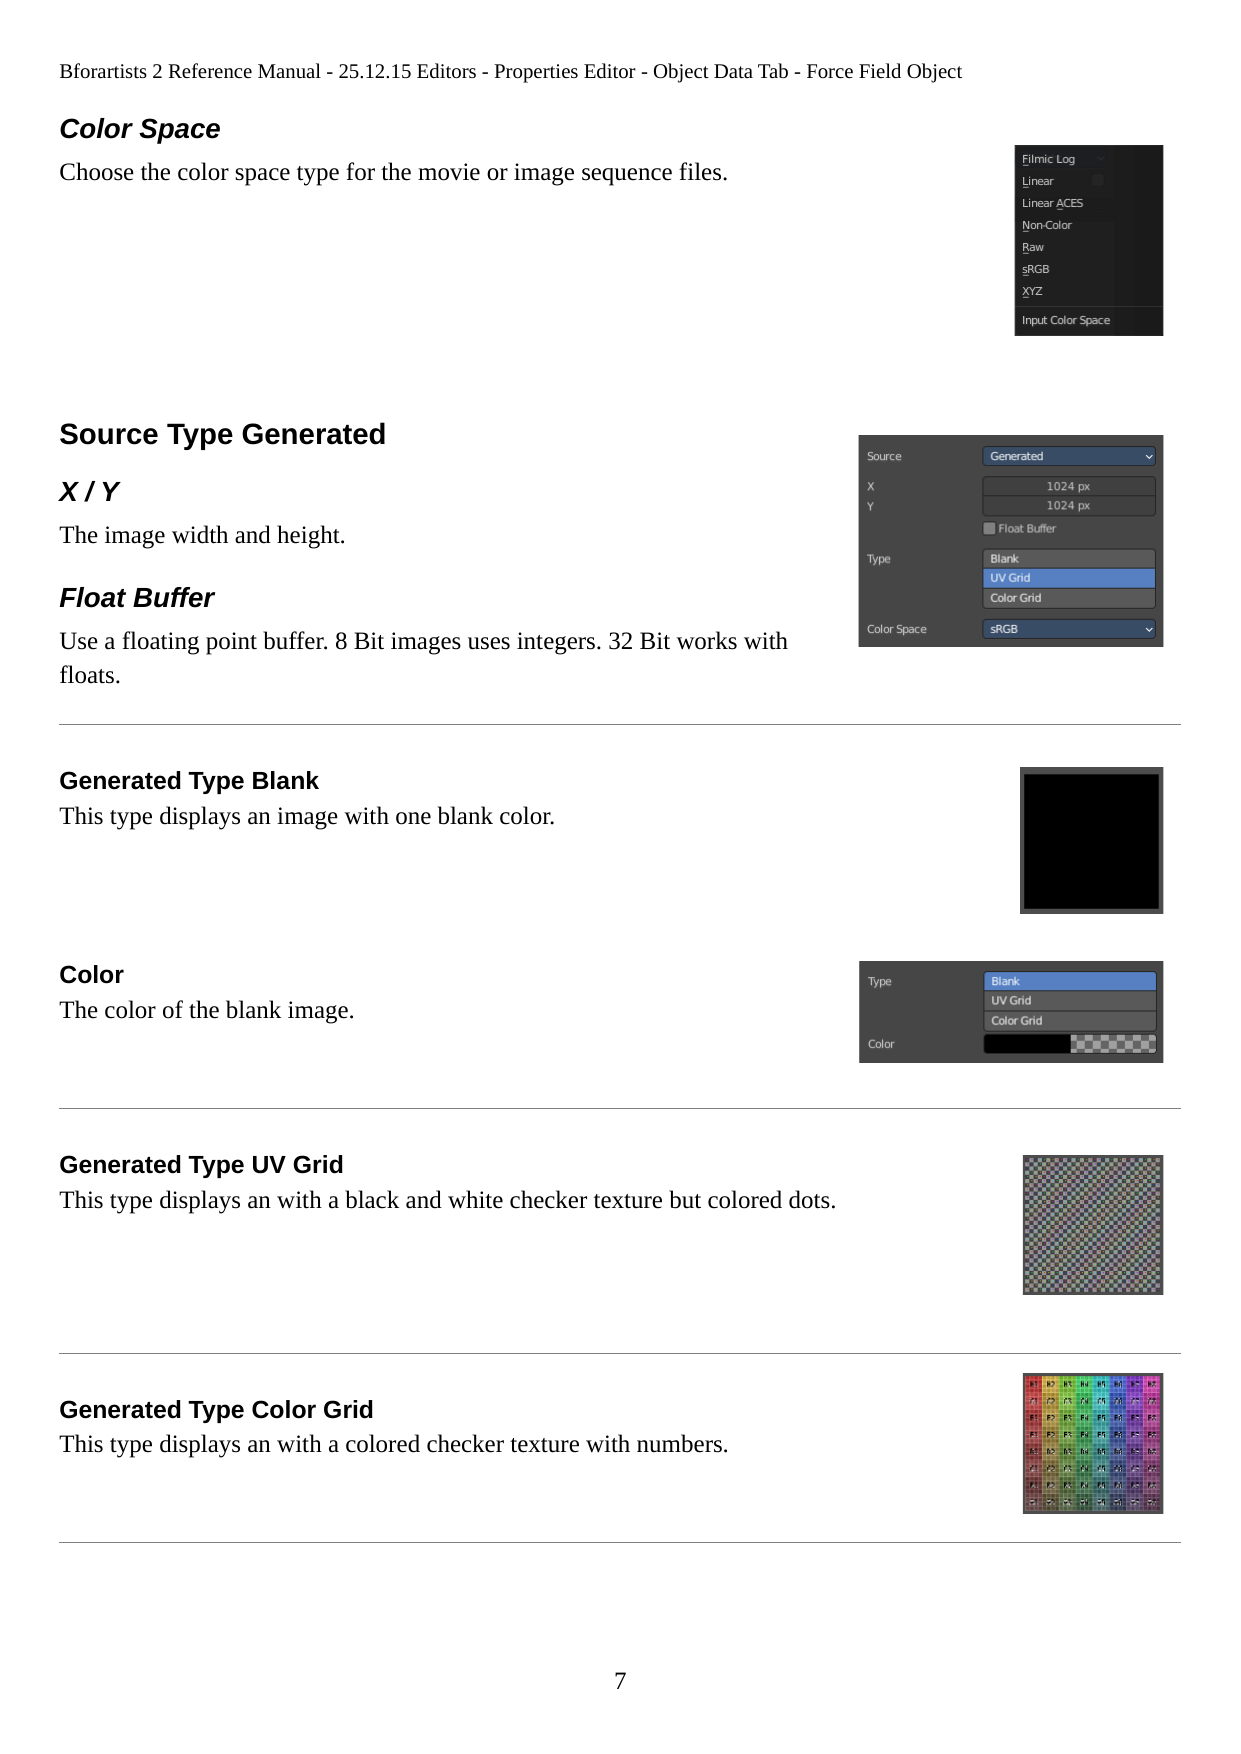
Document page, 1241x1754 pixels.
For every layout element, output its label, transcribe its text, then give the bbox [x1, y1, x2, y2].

subtitle [1164, 961, 1181, 989]
text This type displays an with a black and white checker texture but colored dots. [59, 1185, 1022, 1214]
subtitle [1164, 582, 1181, 613]
picture [858, 435, 1164, 647]
text Choose the color space type for the movie or image sequence files. [59, 157, 1014, 186]
text The color of the blank image. [59, 995, 859, 1024]
picture [1014, 145, 1164, 336]
subtitle Color Space [59, 113, 1181, 144]
picture [1022, 1155, 1164, 1295]
text This type displays an image with one blank color. [59, 801, 1020, 830]
text The image width and height. [59, 520, 858, 549]
text Use a floating point buffer. 8 Bit images uses integers. 32 Bit works with floats. [59, 626, 1181, 689]
text This type displays an with a colored checker texture with numbers. [59, 1429, 1022, 1458]
subtitle [1164, 476, 1181, 507]
subtitle Source Type Generated [59, 417, 1181, 451]
picture [859, 961, 1164, 1063]
subtitle Generated Type Color Grid [59, 1395, 1022, 1423]
picture [1020, 767, 1164, 914]
subtitle X / Y [59, 476, 858, 507]
subtitle Generated Type UV Grid [59, 1150, 1181, 1179]
subtitle Float Buffer [59, 582, 858, 613]
subtitle Color [59, 961, 859, 989]
subtitle Generated Type Blank [59, 766, 1181, 795]
picture [1022, 1373, 1164, 1514]
